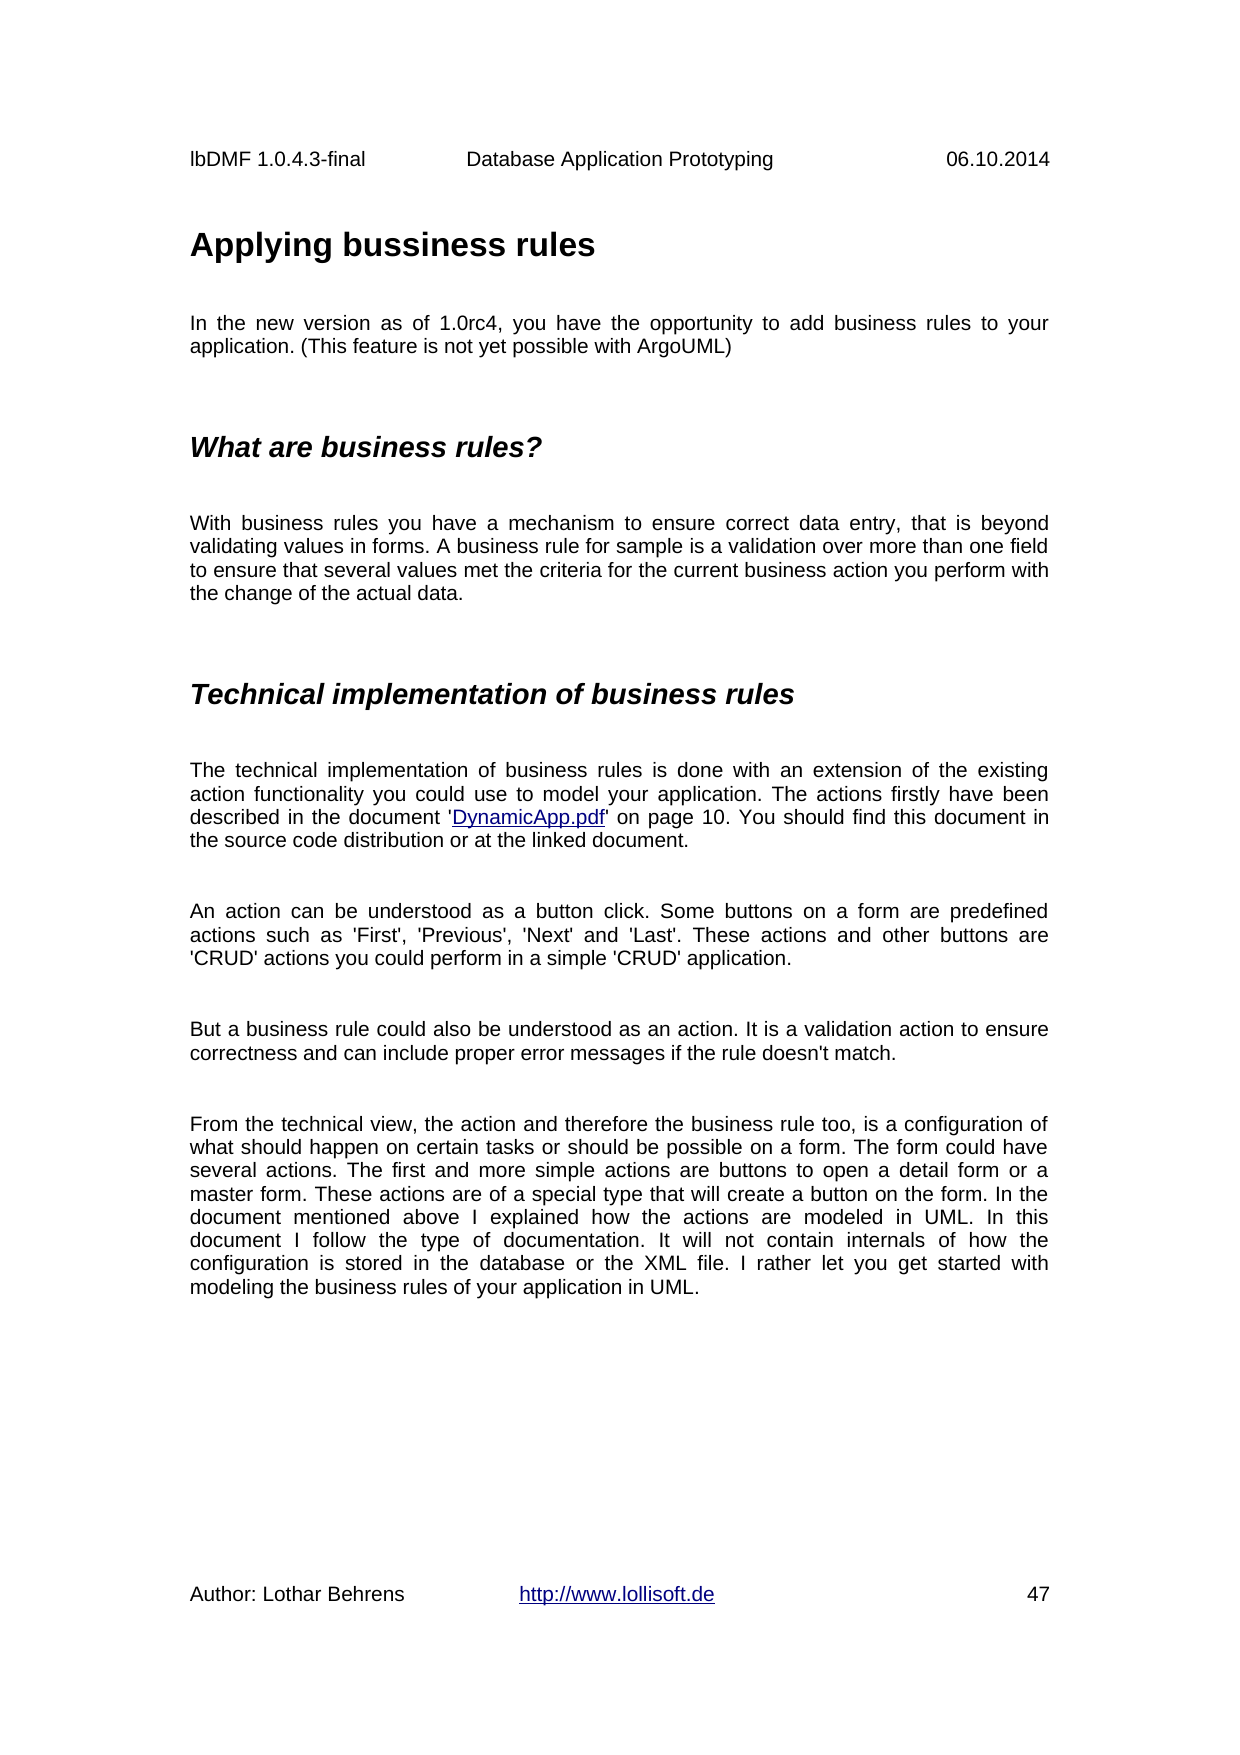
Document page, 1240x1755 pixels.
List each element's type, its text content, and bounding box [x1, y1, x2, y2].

subtitle Applying bussiness rules [189, 226, 1050, 263]
text From the technical view, the action and therefore the business rule too, is a configuration of what should happen on certain tasks or should be possible on a form. The form could have several actions. The first and more simple actions are buttons to open a detail form or a master form. These actions are of a special type that will create a button on the form. In the document mentioned above I explained how the actions are modeled in UML. In this document I follow the type of documentation. It will not contain internals of how the configuration is stored in the database or the XML file. I rather let you get started with modeling the business rules of your application in UML. [189, 1113, 1050, 1298]
text But a business rule could also be understood as an action. It is a validation action to ensure correctness and can include proper error messages if the rule doesn't match. [189, 1018, 1050, 1064]
subtitle What are business rules? [189, 431, 1050, 464]
text An action can be understood as a button click. Some buttons on a form are predefined actions such as 'First', 'Previous', 'Next' and 'Last'. These actions and other buttons are 'CRUD' actions you could perform in a simple 'CRUD' application. [189, 900, 1050, 970]
subtitle Technical implementation of business rules [189, 678, 1050, 711]
text In the new version as of 1.0rc4, you have the opportunity to add business rules to your application. (This feature is not yet possible with ArgoUML) [189, 311, 1050, 358]
text With business rules you have a mechanism to ensure correct data entry, that is beyond validating values in forms. A business rule for sample is a validation over more than one field to ensure that several values met the criteria for the current business action you perform with the change of the actual data. [189, 512, 1050, 605]
text The technical implementation of business rules is done with an extension of the existing action functionality you could use to model your application. The actions firstly have been described in the document 'DynamicApp.pdf' on page 10. You should find this document in the source code distribution or at the linked document. [189, 759, 1050, 852]
